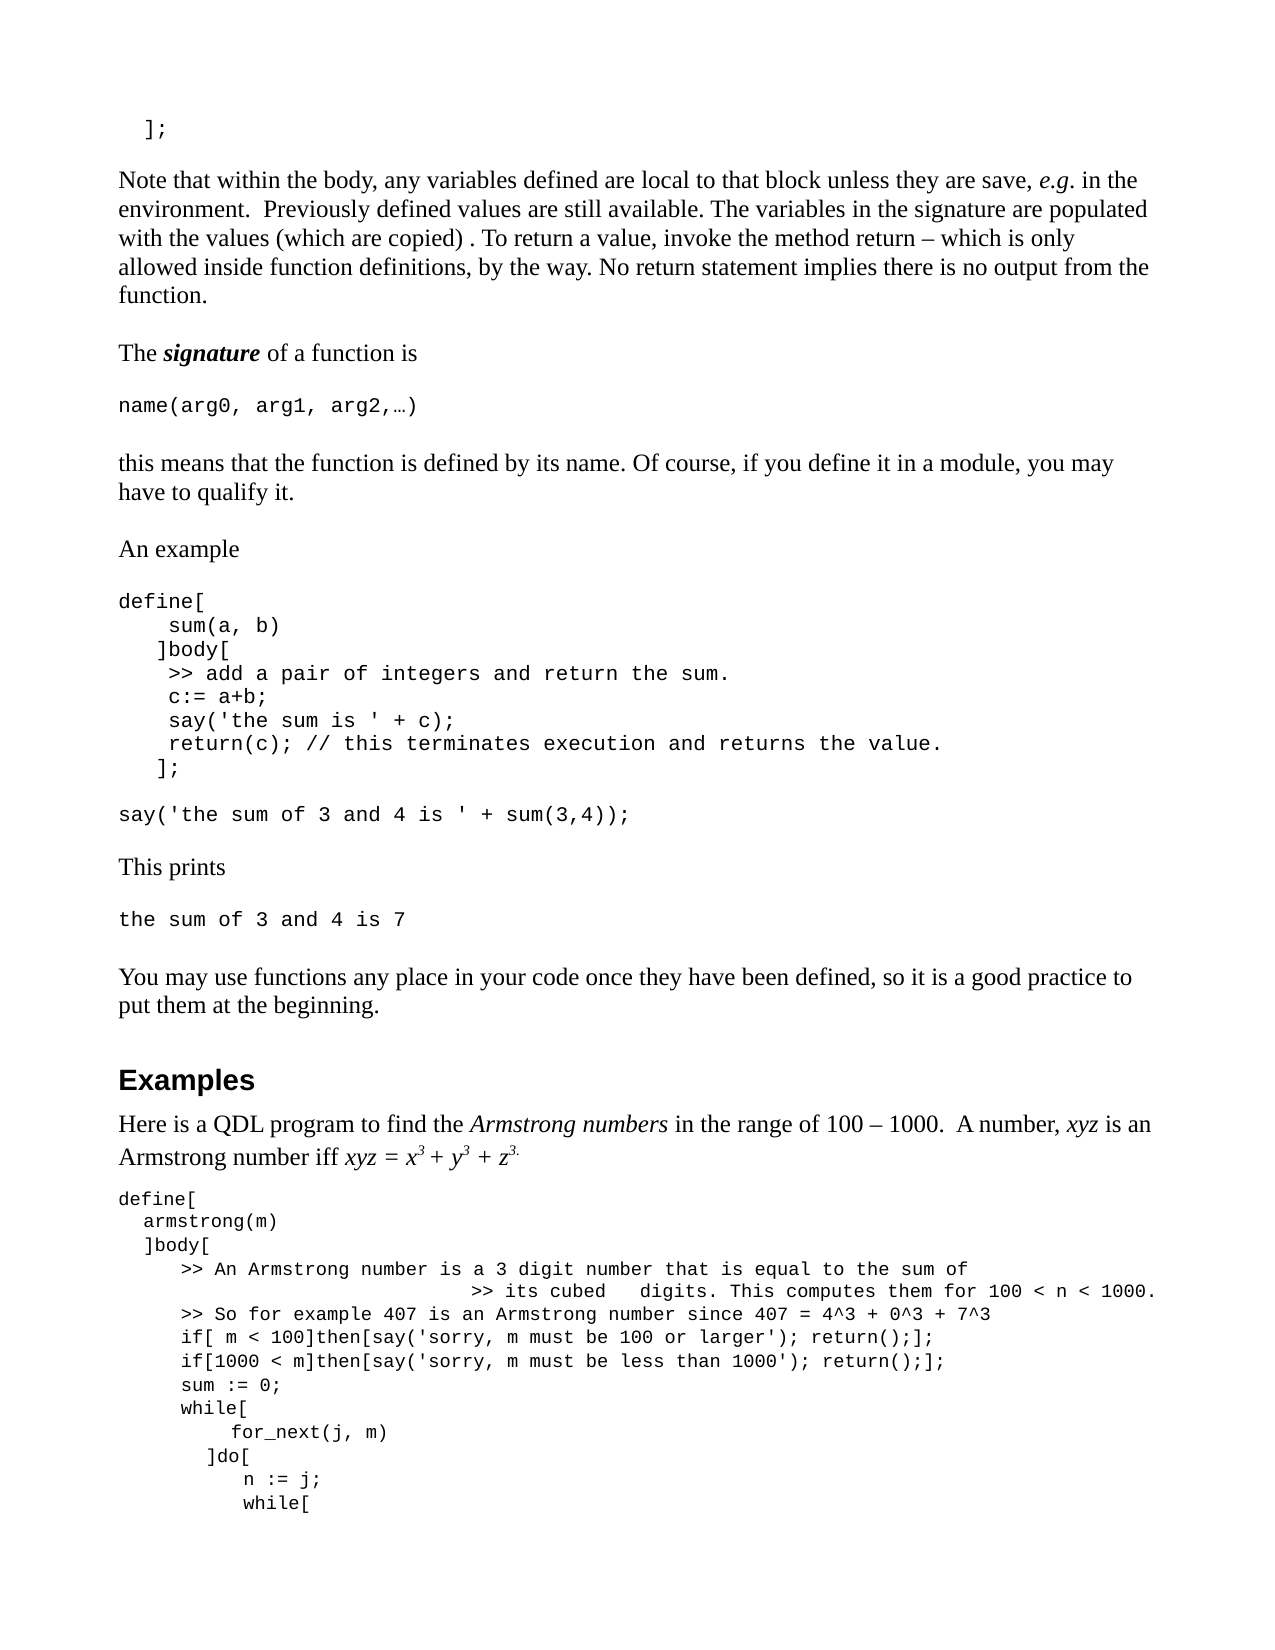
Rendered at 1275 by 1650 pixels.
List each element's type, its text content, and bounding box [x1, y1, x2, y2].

text say('the sum of 3 and 4 is ' + sum(3,4)); [118, 804, 1157, 828]
text if[1000 < m]then[say('sorry, m must be less than 1000'); return();]; [118, 1350, 1157, 1374]
text name(arg0, arg1, arg2,…) [118, 395, 1157, 419]
text >> So for example 407 is an Armstrong number since 407 = 4^3 + 0^3 + 7^3 [118, 1303, 1157, 1326]
text define[ [118, 1189, 1157, 1211]
text while[ [118, 1492, 1157, 1516]
text armstrong(m) [118, 1211, 1157, 1234]
text ]body[ [118, 1234, 1157, 1258]
text n := j; [118, 1468, 1157, 1492]
text while[ [118, 1397, 1157, 1421]
text this means that the function is defined by its name. Of course, if you define it in a module, you may have to qualify it. [118, 448, 1157, 505]
subtitle Examples [118, 1062, 1157, 1096]
text define[ [118, 592, 1157, 615]
text Note that within the body, any variables defined are local to that block unless they are save, e.g. in the environment. Previously defined values are still available. The variables in the signature are populated with the values (which are copied) . To return a value, invoke the method return – which is only allowed inside function definitions, by the way. No return statement implies there is no output from the function. [118, 165, 1157, 309]
text Here is a QDL program to find the Armstrong numbers in the range of 100 – 1000. A number, xyz is an Armstrong number iff xyz = x3 + y3 + z3. [118, 1109, 1157, 1170]
text ]do[ [118, 1444, 1157, 1468]
text sum := 0; [118, 1374, 1157, 1397]
text ]; [118, 757, 1157, 781]
text return(c); // this terminates execution and returns the value. [118, 733, 1157, 757]
text The signature of a function is [118, 338, 1157, 367]
text >> add a pair of integers and return the sum. [118, 662, 1157, 686]
text the sum of 3 and 4 is 7 [118, 909, 1157, 933]
text ]; [118, 118, 1157, 142]
text This prints [118, 852, 1157, 880]
text >> its cubed digits. This computes them for 100 < n < 1000. [118, 1281, 1157, 1303]
text say('the sum is ' + c); [118, 710, 1157, 733]
text for_next(j, m) [118, 1421, 1157, 1444]
text c:= a+b; [118, 686, 1157, 710]
text You may use functions any place in your code once they have been defined, so it is a good practice to put them at the beginning. [118, 962, 1157, 1019]
text An example [118, 534, 1157, 563]
text ]body[ [118, 639, 1157, 662]
text if[ m < 100]then[say('sorry, m must be 100 or larger'); return();]; [118, 1326, 1157, 1350]
text sum(a, b) [118, 615, 1157, 639]
text >> An Armstrong number is a 3 digit number that is equal to the sum of [118, 1258, 1157, 1281]
